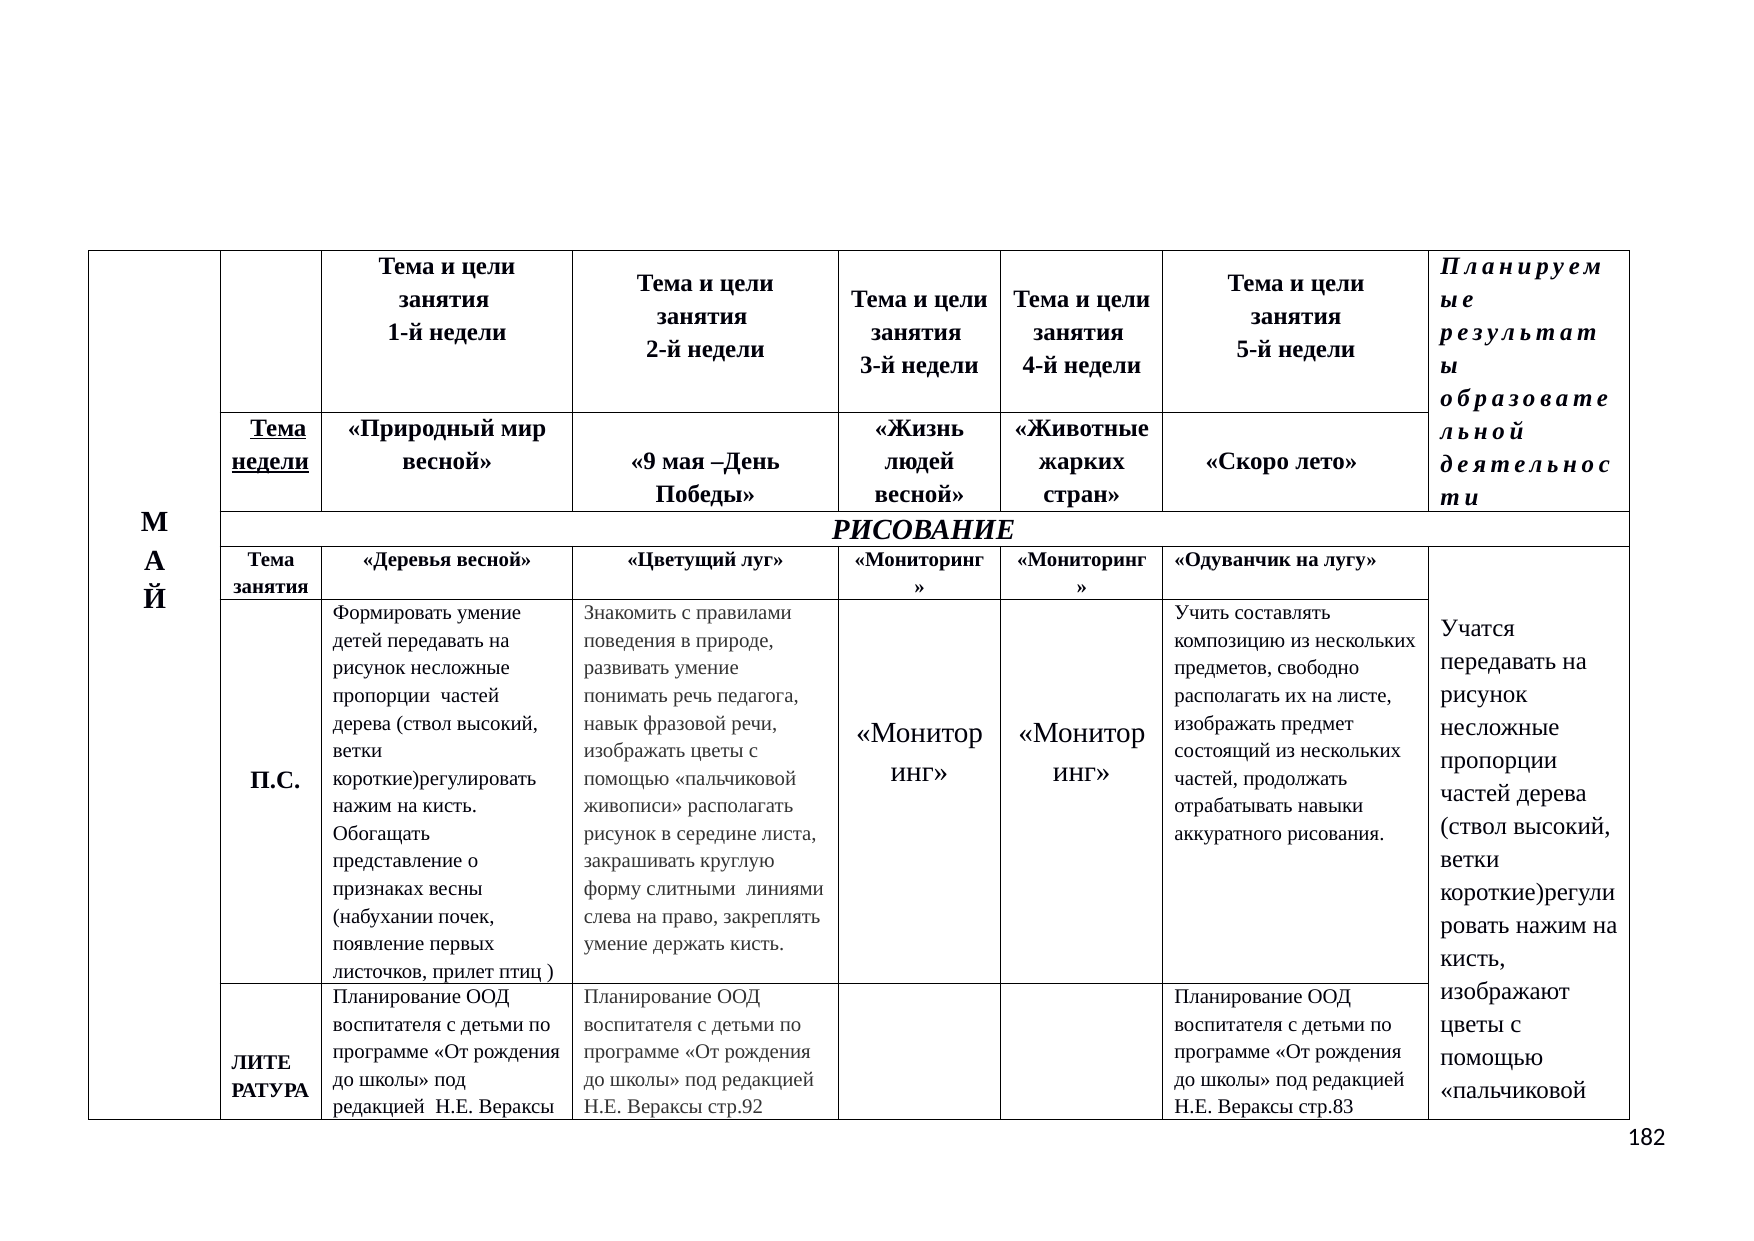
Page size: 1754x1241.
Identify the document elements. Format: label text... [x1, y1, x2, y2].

table_header Планируемые результаты образовательной деятельности [1429, 251, 1629, 511]
table_cell П.С. [221, 600, 321, 983]
table_cell РИСОВАНИЕ [221, 512, 1629, 546]
table_cell «Деревья весной» [322, 547, 572, 599]
table_cell «Цветущий луг» [573, 547, 838, 599]
table_cell Тема недели [221, 413, 321, 511]
table_cell Учатся передавать на рисунок несложные пропорции частей дерева (ствол высокий, ветки короткие)регулировать нажим на кисть, изображают цветы с помощью «пальчиковой [1429, 547, 1629, 1118]
table_cell «Одуванчик на лугу» [1163, 547, 1428, 599]
table_cell «Жизнь людей весной» [839, 413, 1000, 511]
table_cell «Мониторинг» [1001, 547, 1162, 599]
table_cell Формировать умение детей передавать на рисунок несложные пропорции частей дерева (ствол высокий, ветки короткие)регулировать нажим на кисть. Обогащать представление о признаках весны (набухании почек, появление первых листочков, прилет птиц ) [322, 600, 572, 983]
table_header Тема и цели занятия 1-й недели [322, 251, 572, 412]
table_cell Учить составлять композицию из нескольких предметов, свободно располагать их на листе, изображать предмет состоящий из нескольких частей, продолжать отрабатывать навыки аккуратного рисования. [1163, 600, 1428, 983]
table_cell «9 мая –День Победы» [573, 413, 838, 511]
table_cell Планирование ООД воспитателя с детьми по программе «От рождения до школы» под редакцией Н.Е. Вераксы стр.83 [1163, 984, 1428, 1118]
table_header Тема и цели занятия 2-й недели [573, 251, 838, 412]
table_cell «Мониторинг» [1001, 600, 1162, 983]
table_cell «Скоро лето» [1163, 413, 1428, 511]
table_header Тема и цели занятия 5-й недели [1163, 251, 1428, 412]
table_cell [1001, 984, 1162, 1118]
table_header [221, 251, 321, 412]
table_cell «Природный мир весной» [322, 413, 572, 511]
table_header Тема и цели занятия 3-й недели [839, 251, 1000, 412]
table_cell «Мониторинг» [839, 547, 1000, 599]
table_cell Планирование ООД воспитателя с детьми по программе «От рождения до школы» под редакцией Н.Е. Вераксы [322, 984, 572, 1118]
table_cell «Животные жарких стран» [1001, 413, 1162, 511]
table_cell Знакомить с правилами поведения в природе, развивать умение понимать речь педагога, навык фразовой речи, изображать цветы с помощью «пальчиковой живописи» располагать рисунок в середине листа, закрашивать круглую форму слитными линиями слева на право, закреплять умение держать кисть. [573, 600, 838, 983]
table_cell Планирование ООД воспитателя с детьми по программе «От рождения до школы» под редакцией Н.Е. Вераксы стр.92 [573, 984, 838, 1118]
table_header Тема и цели занятия 4-й недели [1001, 251, 1162, 412]
table_cell «Мониторинг» [839, 600, 1000, 983]
table_header М А Й [89, 251, 220, 1118]
table_cell Тема занятия [221, 547, 321, 599]
table_cell ЛИТЕ РАТУРА [221, 984, 321, 1118]
table_cell [839, 984, 1000, 1118]
